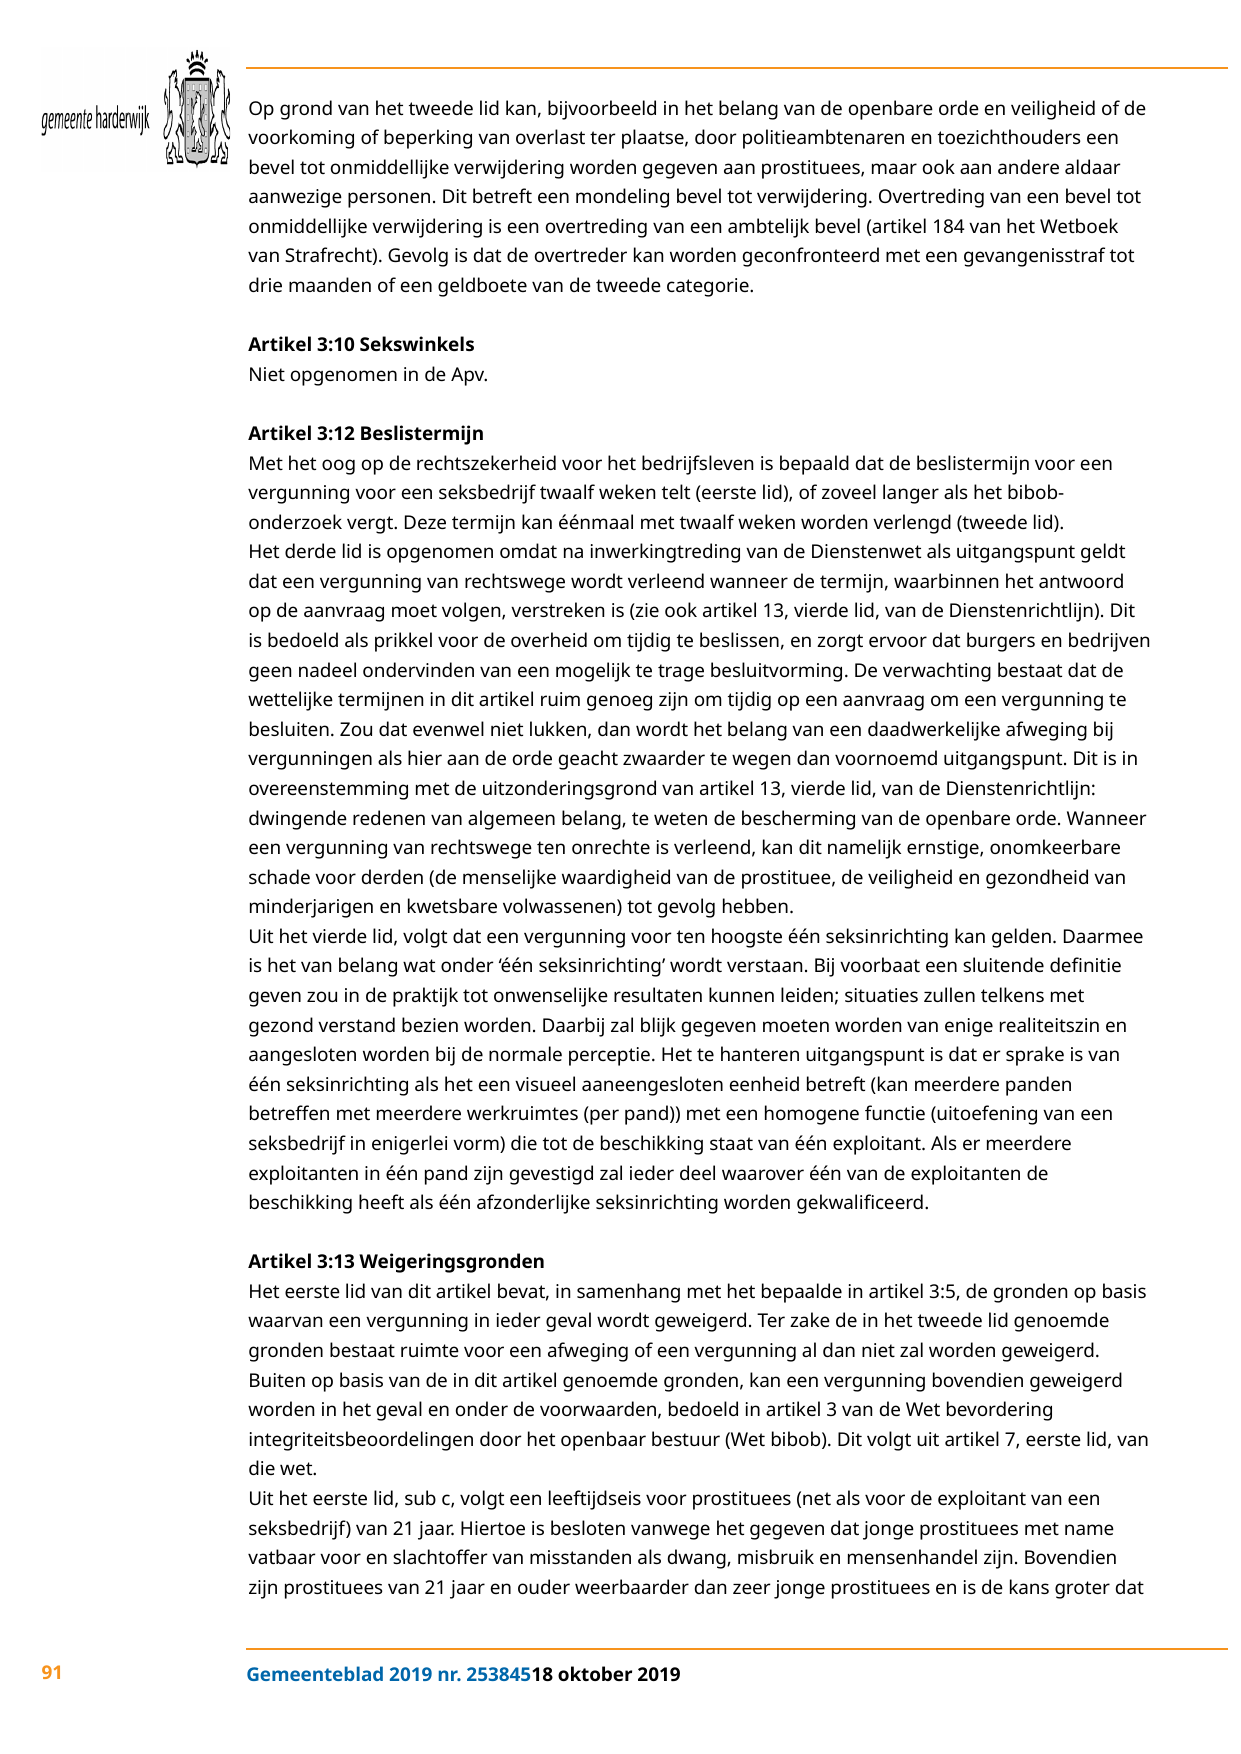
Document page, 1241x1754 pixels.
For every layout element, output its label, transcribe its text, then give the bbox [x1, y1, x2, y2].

text Het derde lid is opgenomen omdat na inwerkingtreding van de Dienstenwet als uitgangspunt geldt dat een vergunning van rechtswege wordt verleend wanneer de termijn, waarbinnen het antwoord op de aanvraag moet volgen, verstreken is (zie ook artikel 13, vierde lid, van de Dienstenrichtlijn). Dit is bedoeld als prikkel voor de overheid om tijdig te beslissen, en zorgt ervoor dat burgers en bedrijven geen nadeel ondervinden van een mogelijk te trage besluitvorming. De verwachting bestaat dat de wettelijke termijnen in dit artikel ruim genoeg zijn om tijdig op een aanvraag om een vergunning te besluiten. Zou dat evenwel niet lukken, dan wordt het belang van een daadwerkelijke afweging bij vergunningen als hier aan de orde geacht zwaarder te wegen dan voornoemd uitgangspunt. Dit is in overeenstemming met de uitzonderingsgrond van artikel 13, vierde lid, van de Dienstenrichtlijn: dwingende redenen van algemeen belang, te weten de bescherming van de openbare orde. Wanneer een vergunning van rechtswege ten onrechte is verleend, kan dit namelijk ernstige, onomkeerbare schade voor derden (de menselijke waardigheid van de prostituee, de veiligheid en gezondheid van minderjarigen en kwetsbare volwassenen) tot gevolg hebben. [248, 538, 1152, 919]
text Artikel 3:13 Weigeringsgronden [248, 1248, 1152, 1274]
text Uit het vierde lid, volgt dat een vergunning voor ten hoogste één seksinrichting kan gelden. Daarmee is het van belang wat onder ‘één seksinrichting’ wordt verstaan. Bij voorbaat een sluitende definitie geven zou in de praktijk tot onwenselijke resultaten kunnen leiden; situaties zullen telkens met gezond verstand bezien worden. Daarbij zal blijk gegeven moeten worden van enige realiteitszin en aangesloten worden bij de normale perceptie. Het te hanteren uitgangspunt is dat er sprake is van één seksinrichting als het een visueel aaneengesloten eenheid betreft (kan meerdere panden betreffen met meerdere werkruimtes (per pand)) met een homogene functie (uitoefening van een seksbedrijf in enigerlei vorm) die tot de beschikking staat van één exploitant. Als er meerdere exploitanten in één pand zijn gevestigd zal ieder deel waarover één van de exploitanten de beschikking heeft als één afzonderlijke seksinrichting worden gekwalificeerd. [248, 923, 1152, 1215]
text Uit het eerste lid, sub c, volgt een leeftijdseis voor prostituees (net als voor de exploitant van een seksbedrijf) van 21 jaar. Hiertoe is besloten vanwege het gegeven dat jonge prostituees met name vatbaar voor en slachtoffer van misstanden als dwang, misbruik en mensenhandel zijn. Bovendien zijn prostituees van 21 jaar en ouder weerbaarder dan zeer jonge prostituees en is de kans groter dat [248, 1485, 1152, 1600]
text Artikel 3:12 Beslistermijn [248, 420, 1152, 446]
text Met het oog op de rechtszekerheid voor het bedrijfsleven is bepaald dat de beslistermijn voor een vergunning voor een seksbedrijf twaalf weken telt (eerste lid), of zoveel langer als het bibob-onderzoek vergt. Deze termijn kan éénmaal met twaalf weken worden verlengd (tweede lid). [248, 450, 1152, 535]
text Artikel 3:10 Sekswinkels [248, 331, 1152, 357]
text Op grond van het tweede lid kan, bijvoorbeeld in het belang van de openbare orde en veiligheid of de voorkoming of beperking van overlast ter plaatse, door politieambtenaren en toezichthouders een bevel tot onmiddellijke verwijdering worden gegeven aan prostituees, maar ook aan andere aldaar aanwezige personen. Dit betreft een mondeling bevel tot verwijdering. Overtreding van een bevel tot onmiddellijke verwijdering is een overtreding van een ambtelijk bevel (artikel 184 van het Wetboek van Strafrecht). Gevolg is dat de overtreder kan worden geconfronteerd met een gevangenisstraf tot drie maanden of een geldboete van de tweede categorie. [248, 95, 1152, 298]
picture [41, 47, 231, 172]
text Het eerste lid van dit artikel bevat, in samenhang met het bepaalde in artikel 3:5, de gronden op basis waarvan een vergunning in ieder geval wordt geweigerd. Ter zake de in het tweede lid genoemde gronden bestaat ruimte voor een afweging of een vergunning al dan niet zal worden geweigerd. [248, 1278, 1152, 1363]
text Buiten op basis van de in dit artikel genoemde gronden, kan een vergunning bovendien geweigerd worden in het geval en onder de voorwaarden, bedoeld in artikel 3 van de Wet bevordering integriteitsbeoordelingen door het openbaar bestuur (Wet bibob). Dit volgt uit artikel 7, eerste lid, van die wet. [248, 1367, 1152, 1481]
text Niet opgenomen in de Apv. [248, 361, 1152, 387]
